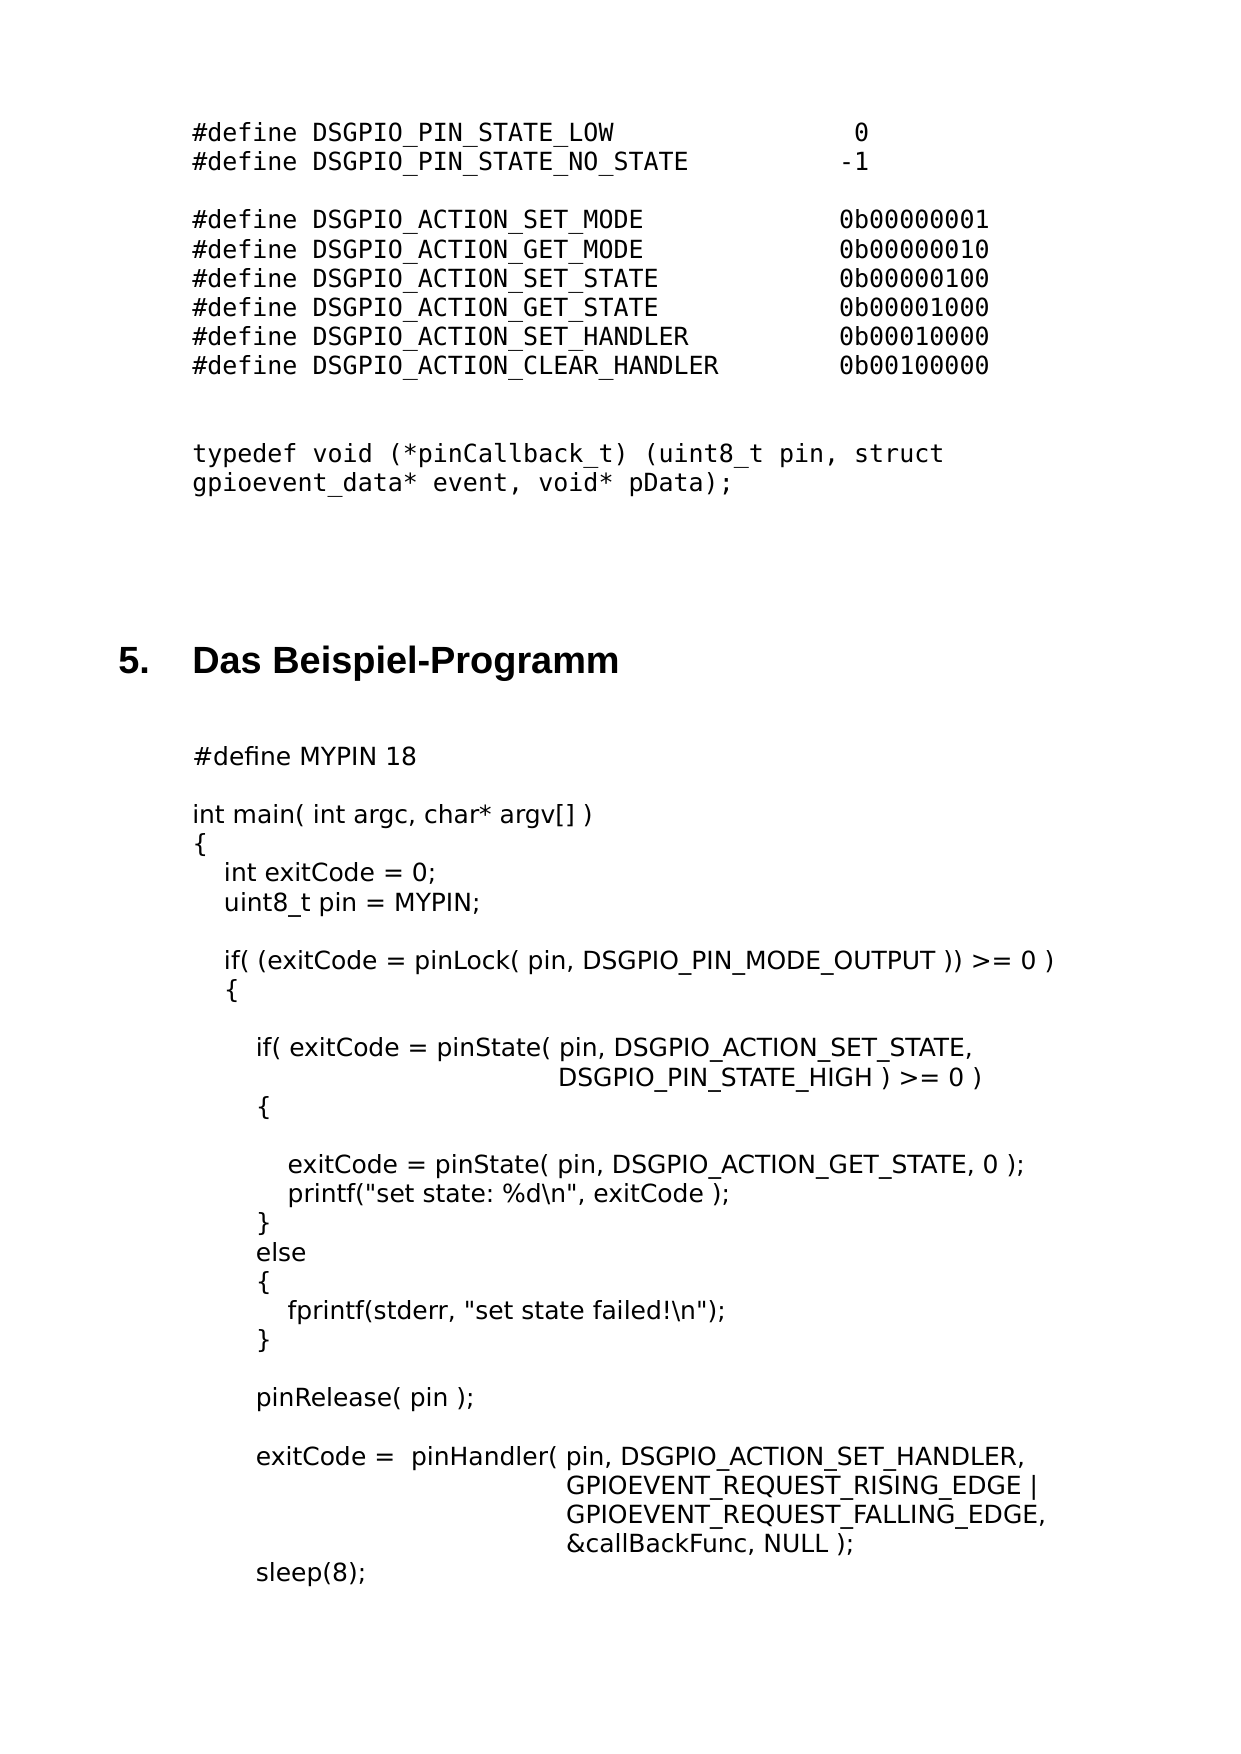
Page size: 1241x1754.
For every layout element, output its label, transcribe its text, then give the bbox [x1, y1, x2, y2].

text int exitCode = 0; [192, 858, 1122, 888]
text } [192, 1325, 1122, 1354]
text { [192, 975, 1122, 1004]
text if( exitCode = pinState( pin, DSGPIO_ACTION_SET_STATE, [192, 1033, 1122, 1063]
text fprintf(stderr, "set state failed!\n"); [192, 1296, 1122, 1325]
text else [192, 1238, 1122, 1267]
text #define DSGPIO_ACTION_CLEAR_HANDLER 0b00100000 [192, 351, 1122, 381]
text #define DSGPIO_ACTION_GET_STATE 0b00001000 [192, 293, 1122, 322]
text #define DSGPIO_ACTION_GET_MODE 0b00000010 [192, 235, 1122, 264]
text exitCode = pinState( pin, DSGPIO_ACTION_GET_STATE, 0 ); [192, 1150, 1122, 1179]
subtitle Das Beispiel-Programm [118, 638, 1122, 682]
text int main( int argc, char* argv[] ) [192, 800, 1122, 829]
text sleep(8); [192, 1558, 1122, 1588]
text #define DSGPIO_ACTION_SET_MODE 0b00000001 [192, 206, 1122, 235]
text #define MYPIN 18 [192, 742, 1122, 771]
text &callBackFunc, NULL ); [192, 1529, 1122, 1558]
text uint8_t pin = MYPIN; [192, 888, 1122, 917]
text DSGPIO_PIN_STATE_HIGH ) >= 0 ) [192, 1063, 1122, 1092]
text { [192, 829, 1122, 858]
text #define DSGPIO_ACTION_SET_HANDLER 0b00010000 [192, 322, 1122, 351]
text if( (exitCode = pinLock( pin, DSGPIO_PIN_MODE_OUTPUT )) >= 0 ) [192, 946, 1122, 975]
text typedef void (*pinCallback_t) (uint8_t pin, struct gpioevent_data* event, void* pData); [192, 439, 1122, 497]
text #define DSGPIO_PIN_STATE_NO_STATE -1 [192, 147, 1122, 176]
text GPIOEVENT_REQUEST_RISING_EDGE | [192, 1471, 1122, 1500]
text { [192, 1092, 1122, 1121]
text pinRelease( pin ); [192, 1383, 1122, 1413]
text #define DSGPIO_ACTION_SET_STATE 0b00000100 [192, 264, 1122, 293]
text #define DSGPIO_PIN_STATE_LOW 0 [192, 118, 1122, 147]
text { [192, 1267, 1122, 1296]
text } [192, 1208, 1122, 1238]
text GPIOEVENT_REQUEST_FALLING_EDGE, [192, 1500, 1122, 1529]
text printf("set state: %d\n", exitCode ); [192, 1179, 1122, 1208]
text exitCode = pinHandler( pin, DSGPIO_ACTION_SET_HANDLER, [192, 1442, 1122, 1471]
